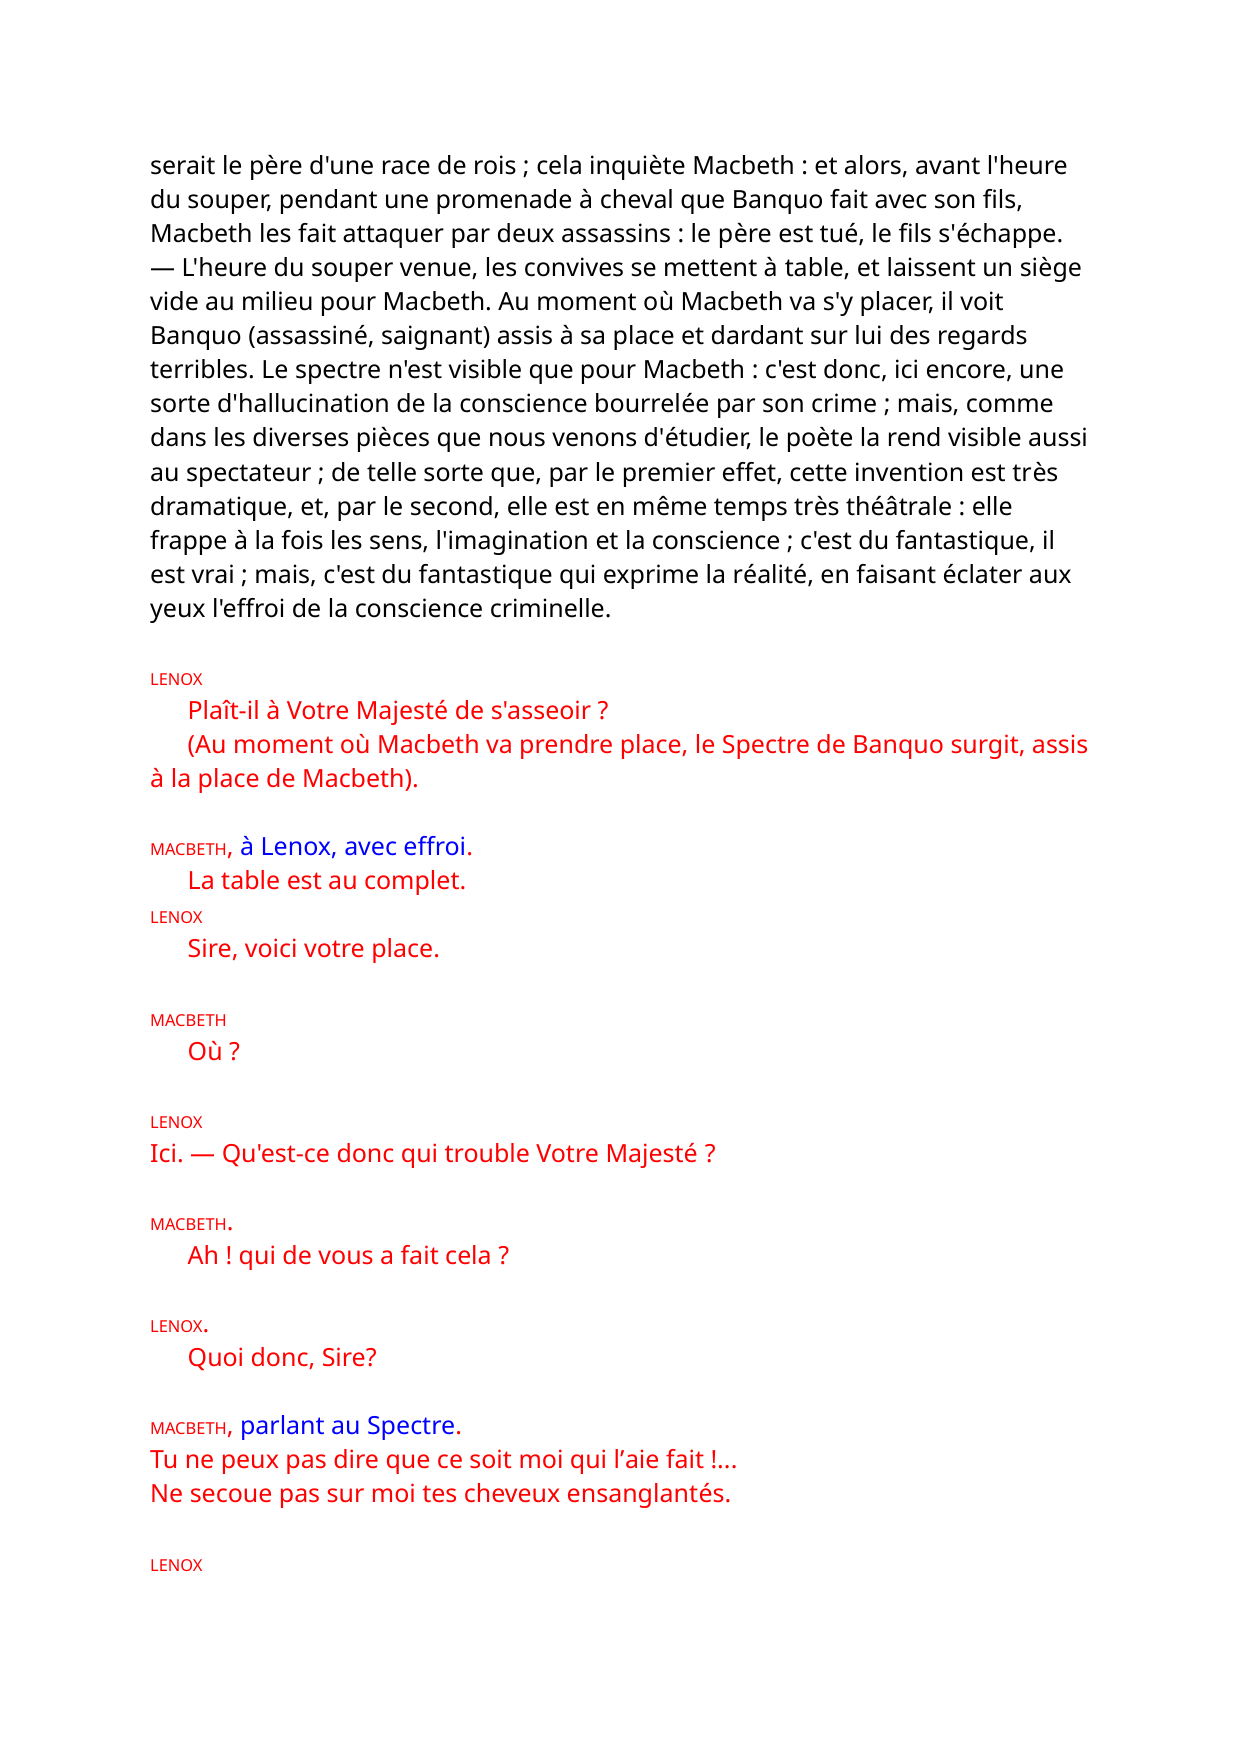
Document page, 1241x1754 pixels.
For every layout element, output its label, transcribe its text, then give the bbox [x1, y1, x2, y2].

text lenox [150, 658, 1091, 693]
text macbeth, parlant au Spectre. [150, 1408, 1091, 1442]
text Ici. — Qu'est-ce donc qui trouble Votre Majesté ? [150, 1135, 1091, 1169]
text Sire, voici votre place. [150, 931, 1091, 965]
text Où ? [150, 1033, 1091, 1067]
text Quoi donc, Sire? [150, 1340, 1091, 1374]
text (Au moment où Macbeth va prendre place, le Spectre de Banquo surgit, assis à la place de Macbeth). [150, 727, 1091, 795]
text serait le père d'une race de rois ; cela inquiète Macbeth : et alors, avant l'heure du souper, pendant une promenade à cheval que Banquo fait avec son fils, Macbeth les fait attaquer par deux assassins : le père est tué, le fils s'échappe. — L'heure du souper venue, les convives se mettent à table, et laissent un siège vide au milieu pour Macbeth. Au moment où Macbeth va s'y placer, il voit Banquo (assassiné, saignant) assis à sa place et dardant sur lui des regards terribles. Le spectre n'est visible que pour Macbeth : c'est donc, ici encore, une sorte d'hallucination de la conscience bourrelée par son crime ; mais, comme dans les diverses pièces que nous venons d'étudier, le poète la rend visible aussi au spectateur ; de telle sorte que, par le premier effet, cette invention est très dramatique, et, par le second, elle est en même temps très théâtrale : elle frappe à la fois les sens, l'imagination et la conscience ; c'est du fantastique, il est vrai ; mais, c'est du fantas­tique qui exprime la réalité, en faisant éclater aux yeux l'effroi de la conscience criminelle. [150, 148, 1091, 624]
text macbeth [150, 999, 1091, 1033]
text Plaît-il à Votre Majesté de s'asseoir ? [150, 693, 1091, 727]
text lenox [150, 1544, 1091, 1578]
text Tu ne peux pas dire que ce soit moi qui l’aie fait !... [150, 1442, 1091, 1476]
text lenox. [150, 1306, 1091, 1340]
text macbeth, à Lenox, avec effroi. [150, 829, 1091, 863]
text lenox [150, 1101, 1091, 1135]
text Ah ! qui de vous a fait cela ? [150, 1238, 1091, 1272]
text Ne secoue pas sur moi tes cheveux ensanglantés. [150, 1476, 1091, 1510]
text La table est au complet. [150, 863, 1091, 897]
text lenox [150, 897, 1091, 931]
text macbeth. [150, 1203, 1091, 1238]
